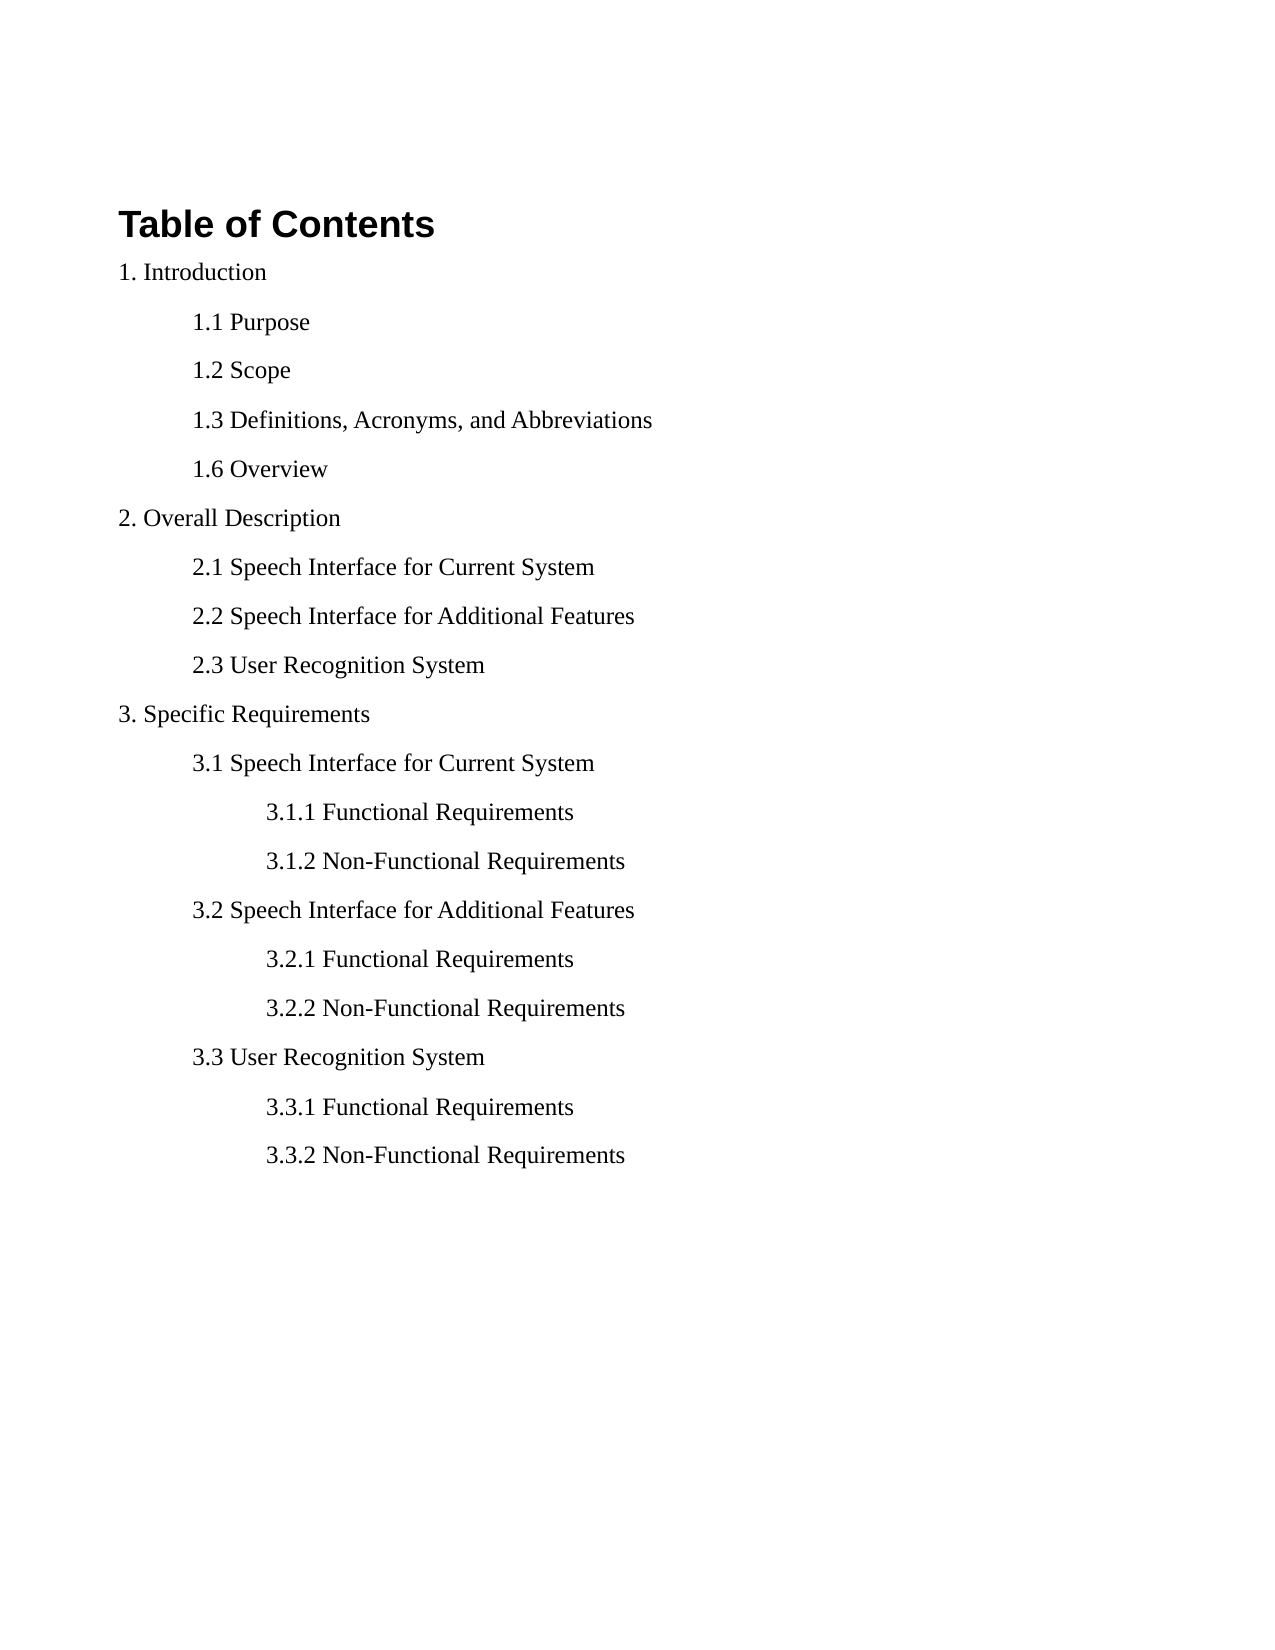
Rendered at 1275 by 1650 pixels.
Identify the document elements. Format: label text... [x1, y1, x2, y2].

text 3.2.1 Functional Requirements [118, 944, 1157, 973]
text 1.3 Definitions, Acronyms, and Abbreviations [118, 405, 1157, 433]
text 3.3.2 Non-Functional Requirements [118, 1141, 1157, 1169]
text 3. Specific Requirements [118, 699, 1157, 728]
text 3.1.1 Functional Requirements [118, 797, 1157, 826]
text 3.1.2 Non-Functional Requirements [118, 846, 1157, 875]
text 3.3.1 Functional Requirements [118, 1092, 1157, 1120]
text 2.1 Speech Interface for Current System [118, 552, 1157, 581]
text 3.3 User Recognition System [118, 1042, 1157, 1071]
text 1. Introduction [118, 257, 1157, 286]
text 1.6 Overview [118, 454, 1157, 482]
text 3.2 Speech Interface for Additional Features [118, 895, 1157, 924]
text 1.2 Scope [118, 356, 1157, 384]
text 3.2.2 Non-Functional Requirements [118, 993, 1157, 1022]
text 2. Overall Description [118, 503, 1157, 532]
text 2.3 User Recognition System [118, 650, 1157, 679]
subtitle Table of Contents [118, 201, 1157, 245]
text 2.2 Speech Interface for Additional Features [118, 601, 1157, 630]
text 1.1 Purpose [118, 307, 1157, 335]
text 3.1 Speech Interface for Current System [118, 748, 1157, 777]
